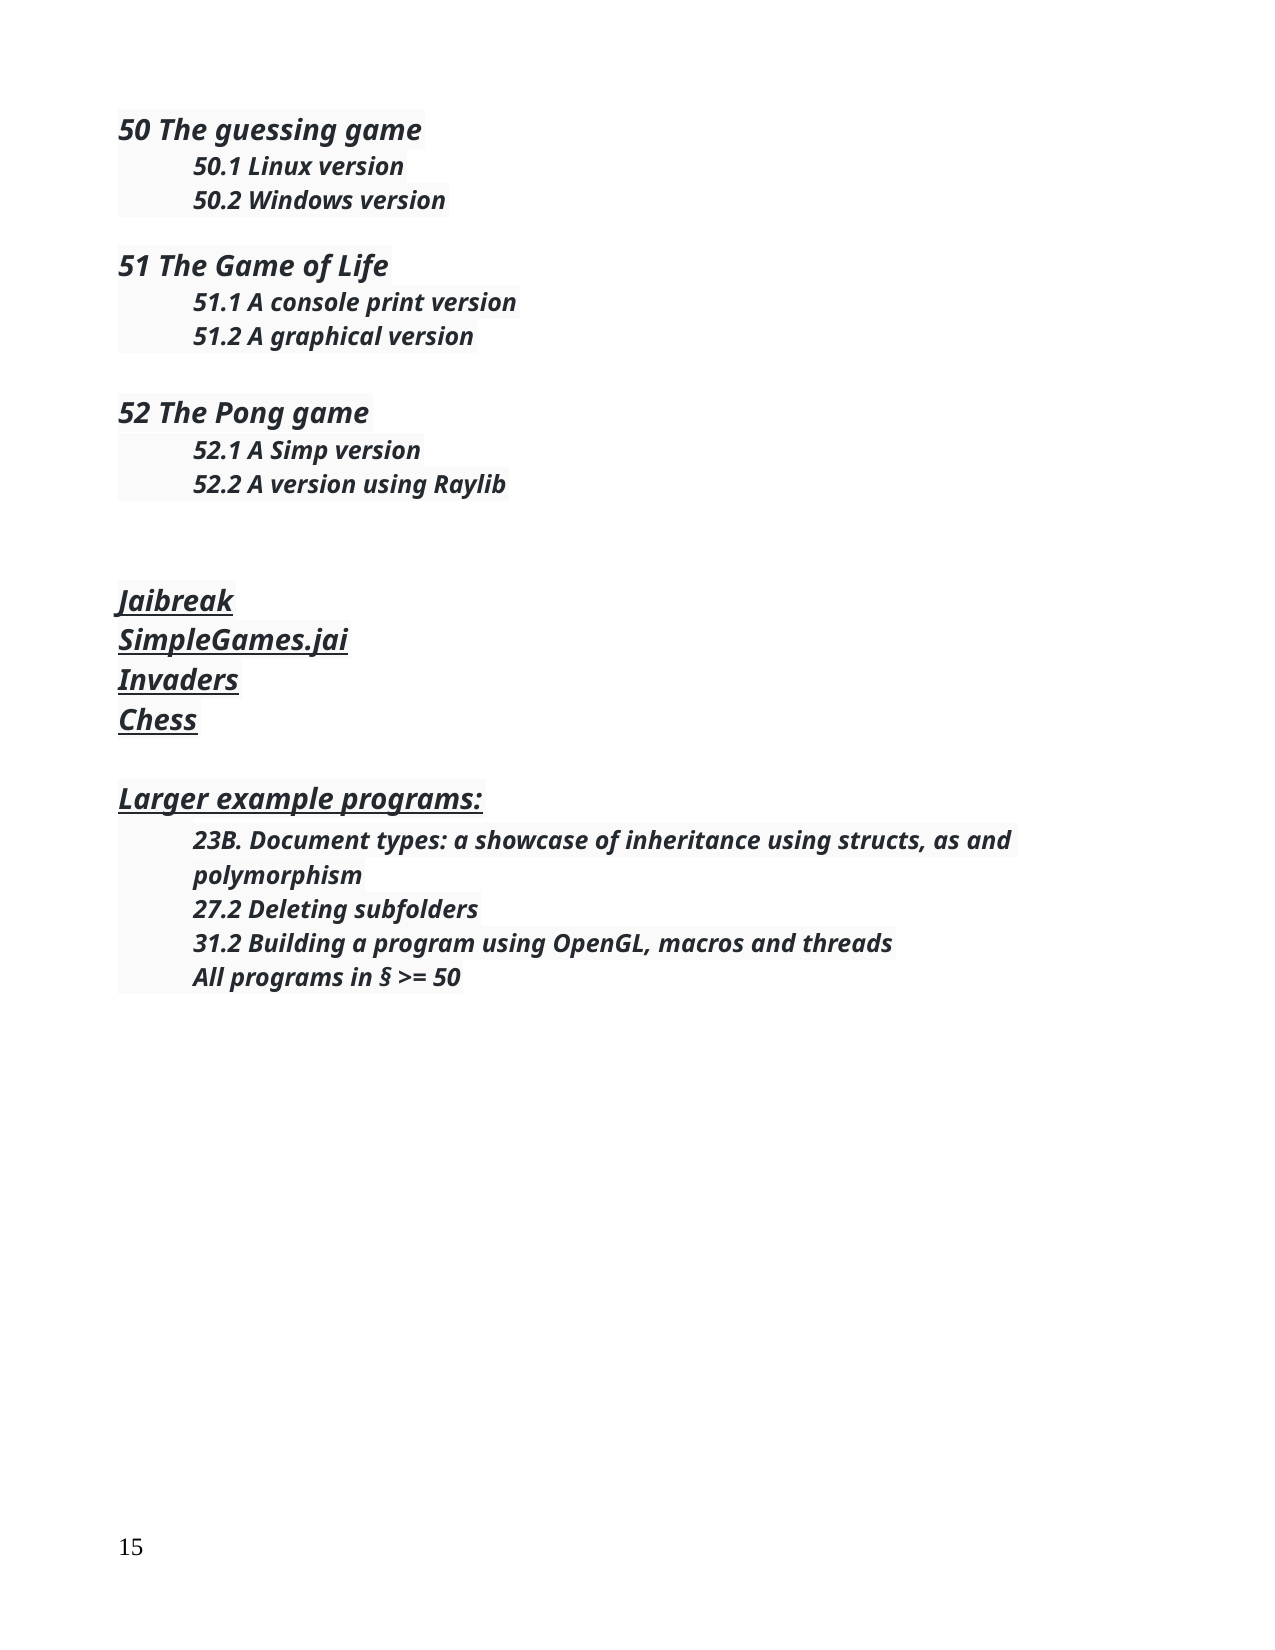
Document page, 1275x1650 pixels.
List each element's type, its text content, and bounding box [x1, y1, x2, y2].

subtitle 52 The Pong game [118, 393, 1157, 432]
text 27.2 Deleting subfolders [118, 892, 1157, 926]
text 51.1 A console print version [118, 285, 1157, 319]
text Jaibreak [118, 580, 1157, 620]
subtitle All programs in § >= 50 [118, 960, 1157, 994]
text 50.1 Linux version [118, 149, 1157, 183]
text Chess [118, 699, 1157, 739]
text Invaders [118, 659, 1157, 699]
text 31.2 Building a program using OpenGL, macros and threads [118, 926, 1157, 960]
text 52.1 A Simp version [118, 432, 1157, 467]
text SimpleGames.jai [118, 620, 1157, 659]
text 52.2 A version using Raylib [118, 467, 1157, 501]
subtitle 23B. Document types: a showcase of inheritance using structs, as and polymorphism [118, 818, 1157, 892]
text 51.2 A graphical version [118, 319, 1157, 353]
text 50.2 Windows version [118, 183, 1157, 217]
subtitle 50 The guessing game [118, 109, 1157, 149]
subtitle 51 The Game of Life [118, 245, 1157, 285]
text Larger example programs: [118, 778, 1157, 818]
